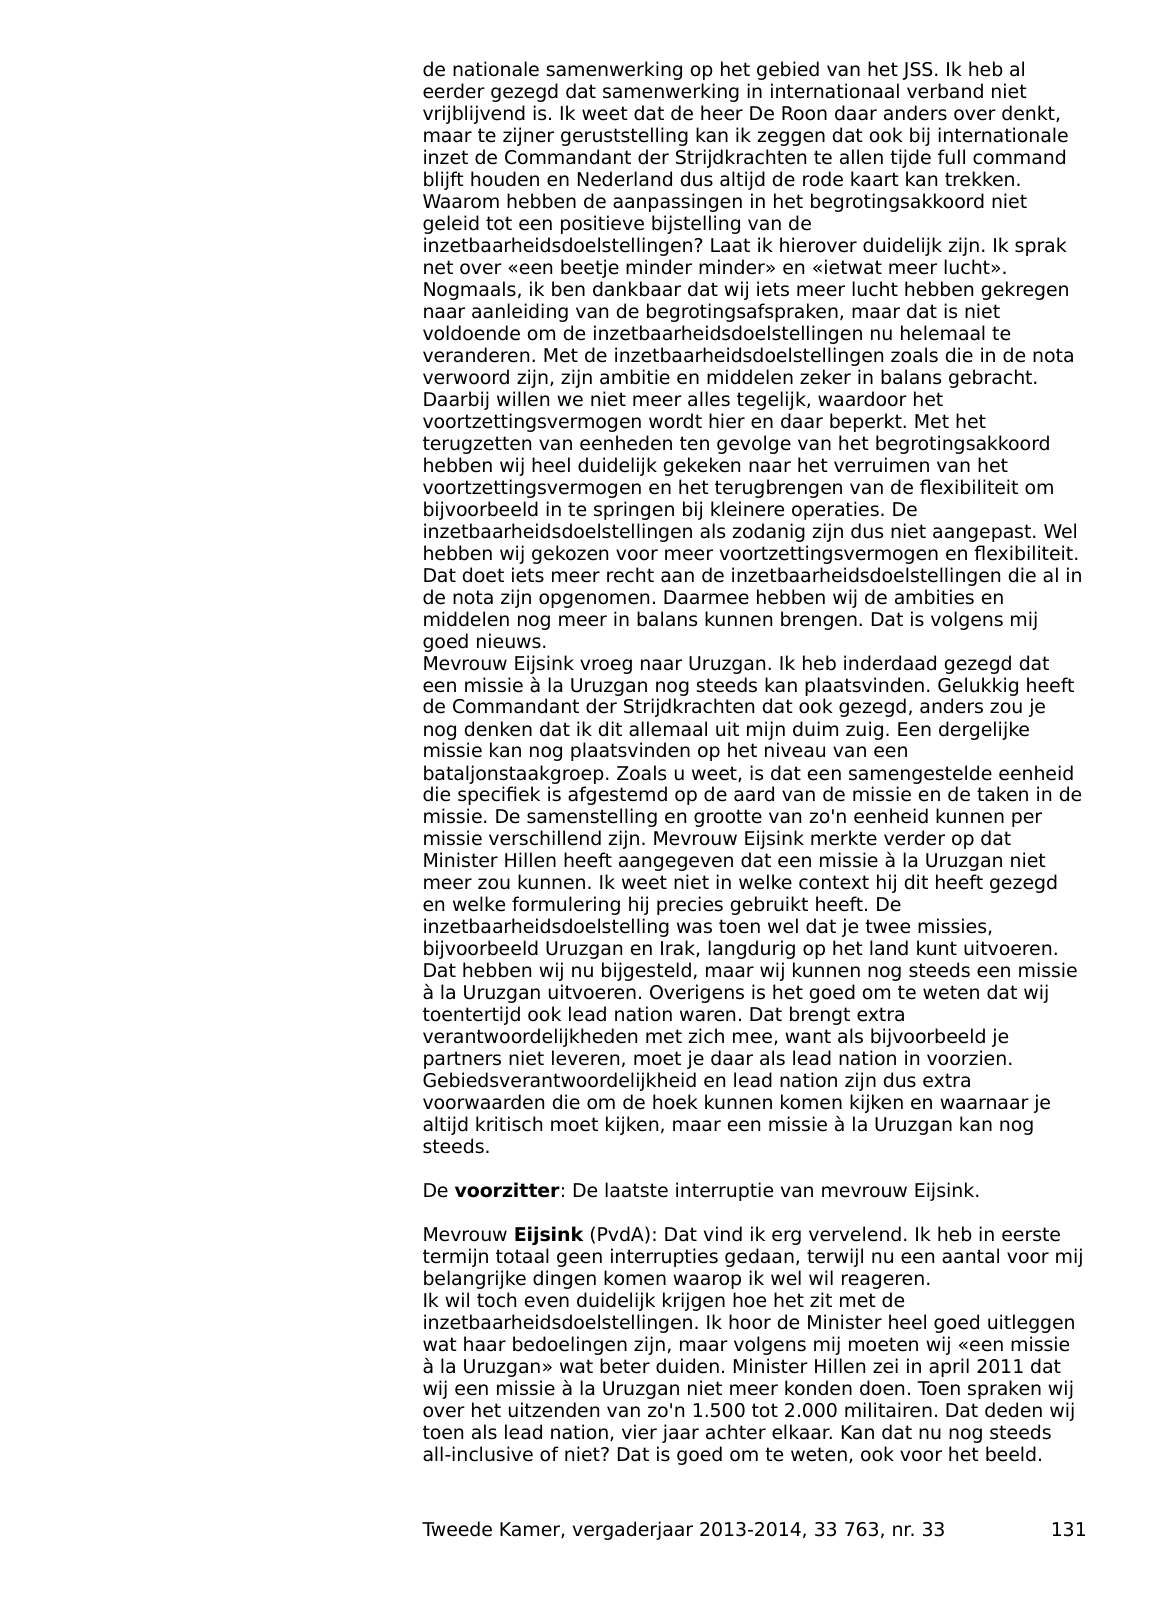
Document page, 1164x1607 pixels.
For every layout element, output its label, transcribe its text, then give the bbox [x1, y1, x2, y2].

text Waarom hebben de aanpassingen in het begrotingsakkoord niet geleid tot een positieve bijstelling van de inzetbaarheidsdoelstellingen? Laat ik hierover duidelijk zijn. Ik sprak net over «een beetje minder minder» en «ietwat meer lucht». Nogmaals, ik ben dankbaar dat wij iets meer lucht hebben gekregen naar aanleiding van de begrotingsafspraken, maar dat is niet voldoende om de inzetbaarheidsdoelstellingen nu helemaal te veranderen. Met de inzetbaarheidsdoelstellingen zoals die in de nota verwoord zijn, zijn ambitie en middelen zeker in balans gebracht. Daarbij willen we niet meer alles tegelijk, waardoor het voortzettingsvermogen wordt hier en daar beperkt. Met het terugzetten van eenheden ten gevolge van het begrotingsakkoord hebben wij heel duidelijk gekeken naar het verruimen van het voortzettingsvermogen en het terugbrengen van de flexibiliteit om bijvoorbeeld in te springen bij kleinere operaties. De inzetbaarheidsdoelstellingen als zodanig zijn dus niet aangepast. Wel hebben wij gekozen voor meer voortzettingsvermogen en flexibiliteit. Dat doet iets meer recht aan de inzetbaarheidsdoelstellingen die al in de nota zijn opgenomen. Daarmee hebben wij de ambities en middelen nog meer in balans kunnen brengen. Dat is volgens mij goed nieuws. [422, 191, 1087, 652]
text Ik wil toch even duidelijk krijgen hoe het zit met de inzetbaarheidsdoelstellingen. Ik hoor de Minister heel goed uitleggen wat haar bedoelingen zijn, maar volgens mij moeten wij «een missie à la Uruzgan» wat beter duiden. Minister Hillen zei in april 2011 dat wij een missie à la Uruzgan niet meer konden doen. Toen spraken wij over het uitzenden van zo'n 1.500 tot 2.000 militairen. Dat deden wij toen als lead nation, vier jaar achter elkaar. Kan dat nu nog steeds all-inclusive of niet? Dat is goed om te weten, ook voor het beeld. [422, 1290, 1087, 1466]
text Mevrouw Eijsink vroeg naar Uruzgan. Ik heb inderdaad gezegd dat een missie à la Uruzgan nog steeds kan plaatsvinden. Gelukkig heeft de Commandant der Strijdkrachten dat ook gezegd, anders zou je nog denken dat ik dit allemaal uit mijn duim zuig. Een dergelijke missie kan nog plaatsvinden op het niveau van een bataljonstaakgroep. Zoals u weet, is dat een samengestelde eenheid die specifiek is afgestemd op de aard van de missie en de taken in de missie. De samenstelling en grootte van zo'n eenheid kunnen per missie verschillend zijn. Mevrouw Eijsink merkte verder op dat Minister Hillen heeft aangegeven dat een missie à la Uruzgan niet meer zou kunnen. Ik weet niet in welke context hij dit heeft gezegd en welke formulering hij precies gebruikt heeft. De inzetbaarheidsdoelstelling was toen wel dat je twee missies, bijvoorbeeld Uruzgan en Irak, langdurig op het land kunt uitvoeren. Dat hebben wij nu bijgesteld, maar wij kunnen nog steeds een missie à la Uruzgan uitvoeren. Overigens is het goed om te weten dat wij toentertijd ook lead nation waren. Dat brengt extra verantwoordelijkheden met zich mee, want als bijvoorbeeld je partners niet leveren, moet je daar als lead nation in voorzien. Gebiedsverantwoordelijkheid en lead nation zijn dus extra voorwaarden die om de hoek kunnen komen kijken en waarnaar je altijd kritisch moet kijken, maar een missie à la Uruzgan kan nog steeds. [422, 652, 1087, 1158]
text Mevrouw Eijsink (PvdA): Dat vind ik erg vervelend. Ik heb in eerste termijn totaal geen interrupties gedaan, terwijl nu een aantal voor mij belangrijke dingen komen waarop ik wel wil reageren. [422, 1224, 1087, 1290]
text de nationale samenwerking op het gebied van het JSS. Ik heb al eerder gezegd dat samenwerking in internationaal verband niet vrijblijvend is. Ik weet dat de heer De Roon daar anders over denkt, maar te zijner geruststelling kan ik zeggen dat ook bij internationale inzet de Commandant der Strijdkrachten te allen tijde full command blijft houden en Nederland dus altijd de rode kaart kan trekken. [422, 59, 1087, 191]
text De voorzitter: De laatste interruptie van mevrouw Eijsink. [422, 1180, 1087, 1202]
